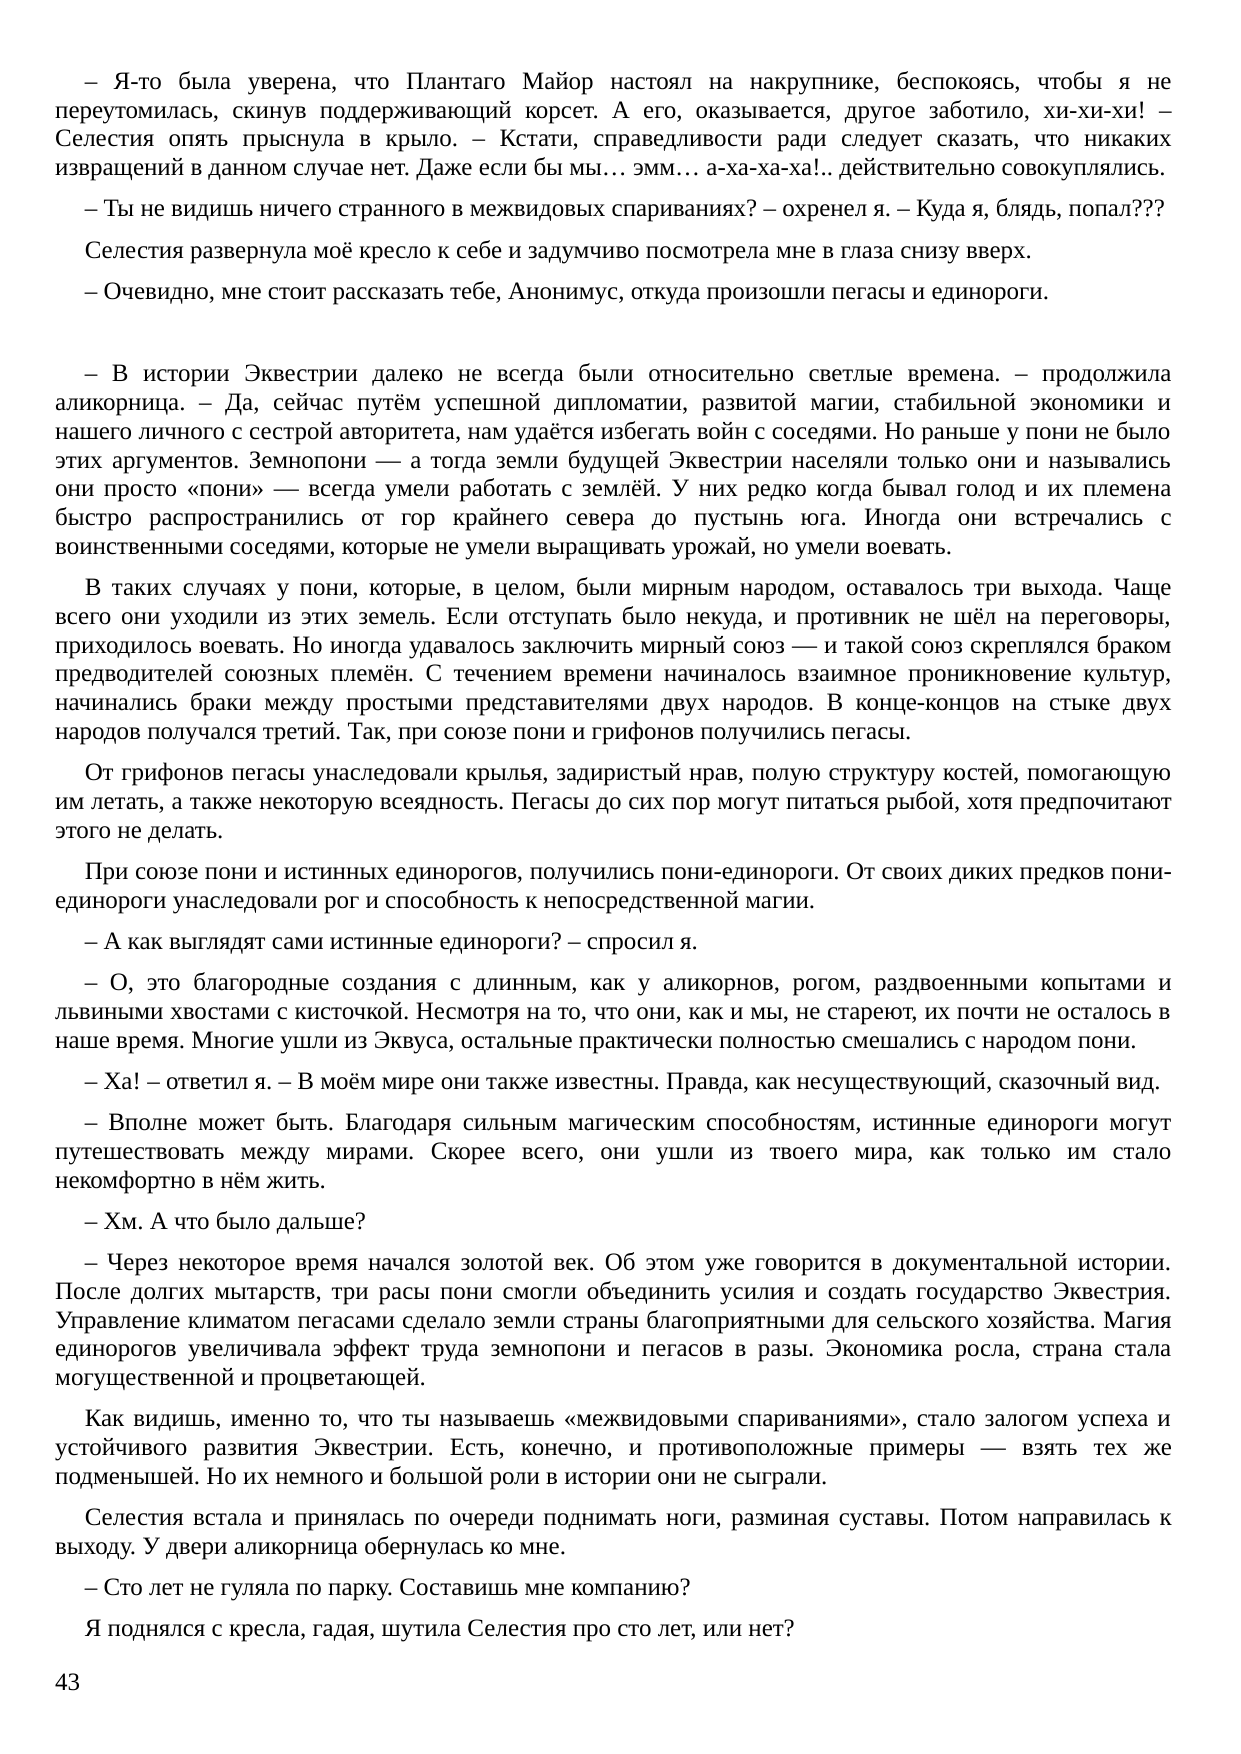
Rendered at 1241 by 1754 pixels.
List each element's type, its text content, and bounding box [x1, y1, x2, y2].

text Я поднялся с кресла, гадая, шутила Селестия про сто лет, или нет? [55, 1613, 1173, 1642]
text – Я-то была уверена, что Плантаго Майор настоял на накрупнике, беспокоясь, чтобы я не переутомилась, скинув поддерживающий корсет. А его, оказывается, другое заботило, хи-хи-хи! – Селестия опять прыснула в крыло. – Кстати, справедливости ради следует сказать, что никаких извращений в данном случае нет. Даже если бы мы… эмм… а-ха-ха-ха!.. действительно совокуплялись. [55, 66, 1173, 181]
text В таких случаях у пони, которые, в целом, были мирным народом, оставалось три выхода. Чаще всего они уходили из этих земель. Если отступать было некуда, и противник не шёл на переговоры, приходилось воевать. Но иногда удавалось заключить мирный союз — и такой союз скреплялся браком предводителей союзных племён. С течением времени начиналось взаимное проникновение культур, начинались браки между простыми представителями двух народов. В конце-концов на стыке двух народов получался третий. Так, при союзе пони и грифонов получились пегасы. [55, 572, 1173, 745]
text Селестия встала и принялась по очереди поднимать ноги, разминая суставы. Потом направилась к выходу. У двери аликорница обернулась ко мне. [55, 1502, 1173, 1560]
text – Ха! – ответил я. – В моём мире они также известны. Правда, как несуществующий, сказочный вид. [55, 1066, 1173, 1095]
text – Сто лет не гуляла по парку. Составишь мне компанию? [55, 1572, 1173, 1601]
text – О, это благородные создания с длинным, как у аликорнов, рогом, раздвоенными копытами и львиными хвостами с кисточкой. Несмотря на то, что они, как и мы, не стареют, их почти не осталось в наше время. Многие ушли из Эквуса, остальные практически полностью смешались с народом пони. [55, 967, 1173, 1053]
text – В истории Эквестрии далеко не всегда были относительно светлые времена. – продолжила аликорница. – Да, сейчас путём успешной дипломатии, развитой магии, стабильной экономики и нашего личного с сестрой авторитета, нам удаётся избегать войн с соседями. Но раньше у пони не было этих аргументов. Земнопони — а тогда земли будущей Эквестрии населяли только они и назывались они просто «пони» — всегда умели работать с землёй. У них редко когда бывал голод и их племена быстро распространились от гор крайнего севера до пустынь юга. Иногда они встречались с воинственными соседями, которые не умели выращивать урожай, но умели воевать. [55, 358, 1173, 560]
text Как видишь, именно то, что ты называешь «межвидовыми спариваниями», стало залогом успеха и устойчивого развития Эквестрии. Есть, конечно, и противоположные примеры — взять тех же подменышей. Но их немного и большой роли в истории они не сыграли. [55, 1403, 1173, 1490]
text От грифонов пегасы унаследовали крылья, задиристый нрав, полую структуру костей, помогающую им летать, а также некоторую всеядность. Пегасы до сих пор могут питаться рыбой, хотя предпочитают этого не делать. [55, 757, 1173, 843]
text – Хм. А что было дальше? [55, 1206, 1173, 1235]
text При союзе пони и истинных единорогов, получились пони-единороги. От своих диких предков пони-единороги унаследовали рог и способность к непосредственной магии. [55, 856, 1173, 913]
text – Вполне может быть. Благодаря сильным магическим способностям, истинные единороги могут путешествовать между мирами. Скорее всего, они ушли из твоего мира, как только им стало некомфортно в нём жить. [55, 1107, 1173, 1193]
text Селестия развернула моё кресло к себе и задумчиво посмотрела мне в глаза снизу вверх. [55, 235, 1173, 263]
text – Через некоторое время начался золотой век. Об этом уже говорится в документальной истории. После долгих мытарств, три расы пони смогли объединить усилия и создать государство Эквестрия. Управление климатом пегасами сделало земли страны благоприятными для сельского хозяйства. Магия единорогов увеличивала эффект труда земнопони и пегасов в разы. Экономика росла, страна стала могущественной и процветающей. [55, 1247, 1173, 1391]
text – Очевидно, мне стоит рассказать тебе, Анонимус, откуда произошли пегасы и единороги. [55, 276, 1173, 305]
text – А как выглядят сами истинные единороги? – спросил я. [55, 926, 1173, 955]
text – Ты не видишь ничего странного в межвидовых спариваниях? – охренел я. – Куда я, блядь, попал??? [55, 193, 1173, 222]
